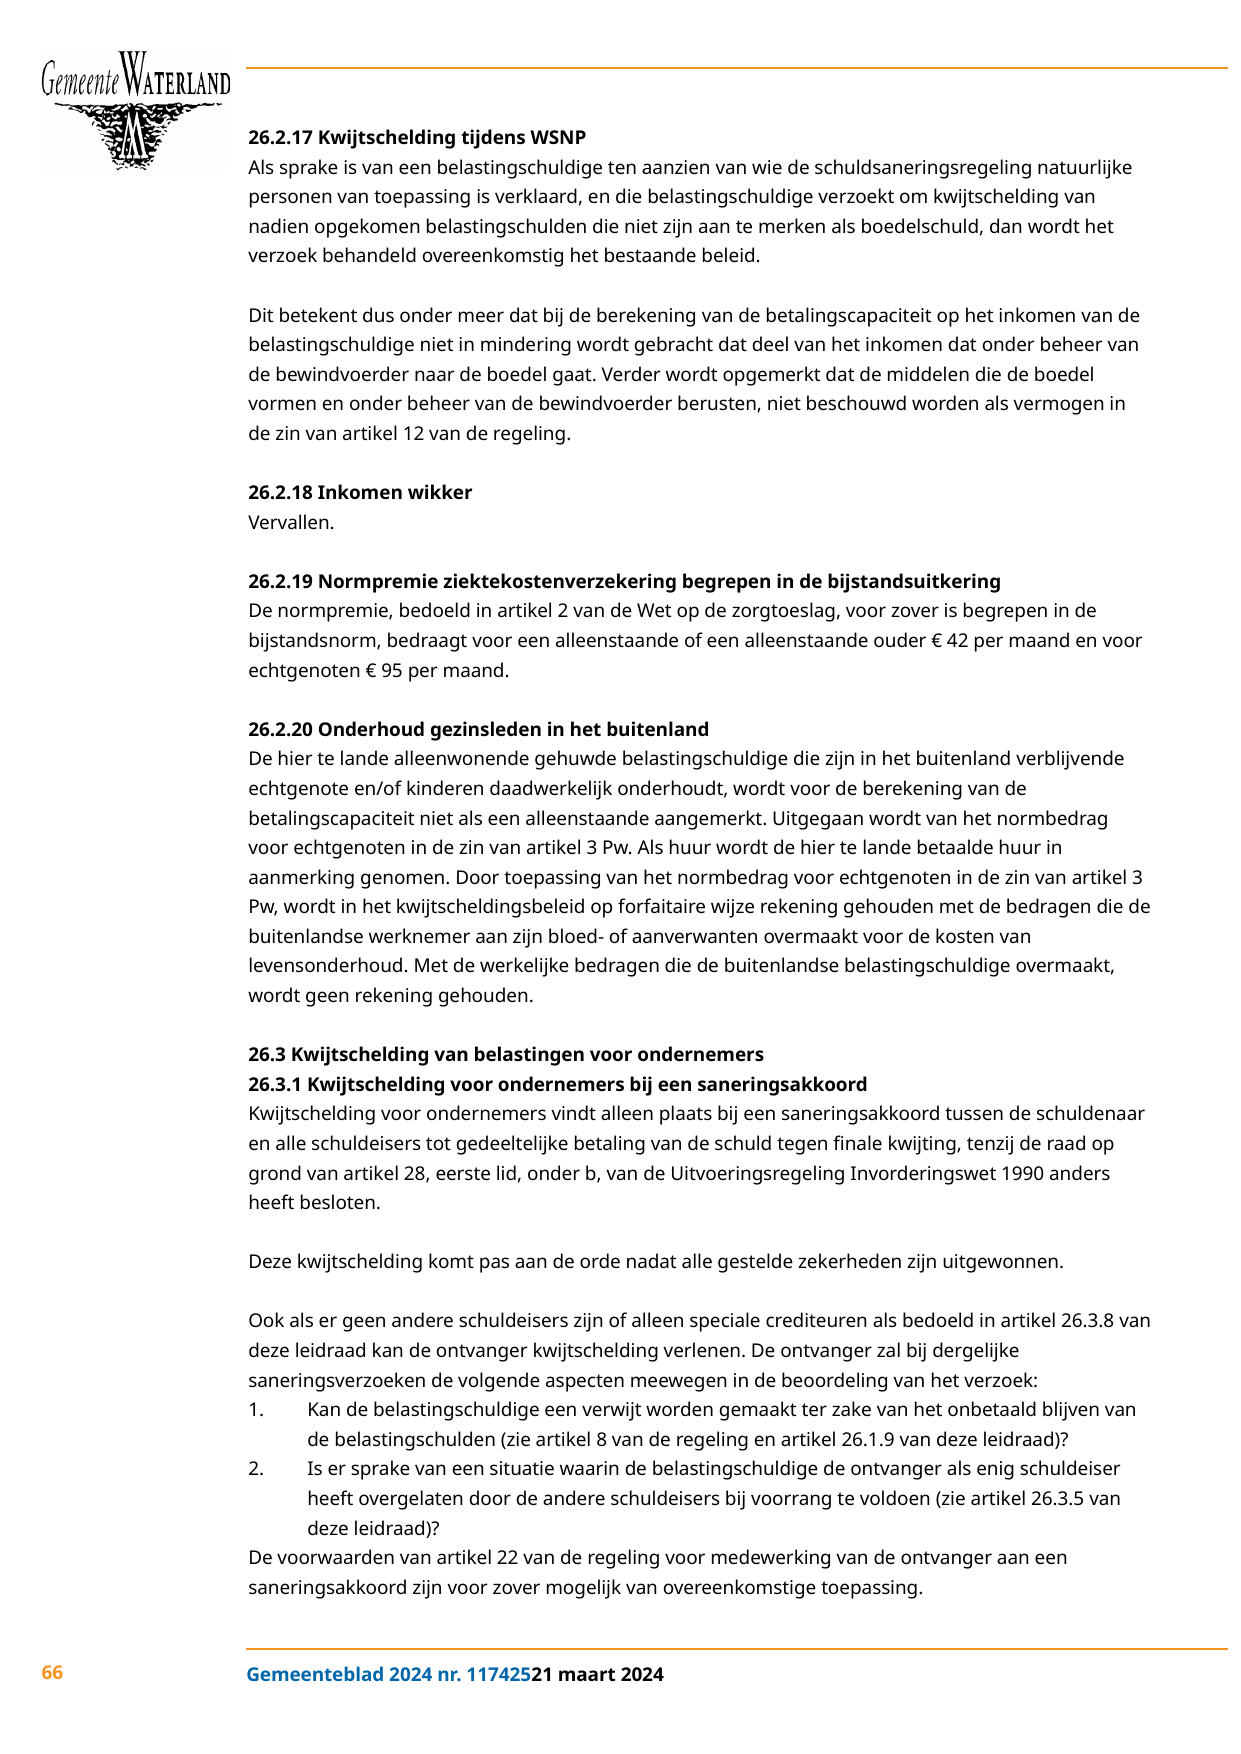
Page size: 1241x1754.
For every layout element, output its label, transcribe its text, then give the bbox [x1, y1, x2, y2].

text 26.3 Kwijtschelding van belastingen voor ondernemers [248, 1041, 1152, 1067]
text Als sprake is van een belastingschuldige ten aanzien van wie de schuldsaneringsregeling natuurlijke personen van toepassing is verklaard, en die belastingschuldige verzoekt om kwijtschelding van nadien opgekomen belastingschulden die niet zijn aan te merken als boedelschuld, dan wordt het verzoek behandeld overeenkomstig het bestaande beleid. [248, 154, 1152, 268]
text 26.2.18 Inkomen wikker [248, 479, 1152, 505]
text Ook als er geen andere schuldeisers zijn of alleen speciale crediteuren als bedoeld in artikel 26.3.8 van deze leidraad kan de ontvanger kwijtschelding verlenen. De ontvanger zal bij dergelijke saneringsverzoeken de volgende aspecten meewegen in de beoordeling van het verzoek: [248, 1308, 1152, 1393]
text De voorwaarden van artikel 22 van de regeling voor medewerking van de ontvanger aan een saneringsakkoord zijn voor zover mogelijk van overeenkomstige toepassing. [248, 1544, 1152, 1600]
list Is er sprake van een situatie waarin de belastingschuldige de ontvanger als enig schuldeiser heeft overgelaten door de andere schuldeisers bij voorrang te voldoen (zie artikel 26.3.5 van deze leidraad)? [248, 1456, 1152, 1541]
text 26.2.19 Normpremie ziektekostenverzekering begrepen in de bijstandsuitkering [248, 568, 1152, 594]
picture [41, 47, 231, 172]
text Vervallen. [248, 509, 1152, 535]
text 26.2.17 Kwijtschelding tijdens WSNP [248, 124, 1152, 150]
text 26.2.20 Onderhoud gezinsleden in het buitenland [248, 716, 1152, 742]
text Dit betekent dus onder meer dat bij de berekening van de betalingscapaciteit op het inkomen van de belastingschuldige niet in mindering wordt gebracht dat deel van het inkomen dat onder beheer van de bewindvoerder naar de boedel gaat. Verder wordt opgemerkt dat de middelen die de boedel vormen en onder beheer van de bewindvoerder berusten, niet beschouwd worden als vermogen in de zin van artikel 12 van de regeling. [248, 302, 1152, 446]
text De normpremie, bedoeld in artikel 2 van de Wet op de zorgtoeslag, voor zover is begrepen in de bijstandsnorm, bedraagt voor een alleenstaande of een alleenstaande ouder € 42 per maand en voor echtgenoten € 95 per maand. [248, 598, 1152, 683]
text Kwijtschelding voor ondernemers vindt alleen plaats bij een saneringsakkoord tussen de schuldenaar en alle schuldeisers tot gedeeltelijke betaling van de schuld tegen finale kwijting, tenzij de raad op grond van artikel 28, eerste lid, onder b, van de Uitvoeringsregeling Invorderingswet 1990 anders heeft besloten. [248, 1101, 1152, 1215]
text 26.3.1 Kwijtschelding voor ondernemers bij een saneringsakkoord [248, 1071, 1152, 1097]
list Kan de belastingschuldige een verwijt worden gemaakt ter zake van het onbetaald blijven van de belastingschulden (zie artikel 8 van de regeling en artikel 26.1.9 van deze leidraad)? [248, 1396, 1152, 1452]
text De hier te lande alleenwonende gehuwde belastingschuldige die zijn in het buitenland verblijvende echtgenote en/of kinderen daadwerkelijk onderhoudt, wordt voor de berekening van de betalingscapaciteit niet als een alleenstaande aangemerkt. Uitgegaan wordt van het normbedrag voor echtgenoten in de zin van artikel 3 Pw. Als huur wordt de hier te lande betaalde huur in aanmerking genomen. Door toepassing van het normbedrag voor echtgenoten in de zin van artikel 3 Pw, wordt in het kwijtscheldingsbeleid op forfaitaire wijze rekening gehouden met de bedragen die de buitenlandse werknemer aan zijn bloed- of aanverwanten overmaakt voor de kosten van levensonderhoud. Met de werkelijke bedragen die de buitenlandse belastingschuldige overmaakt, wordt geen rekening gehouden. [248, 746, 1152, 1008]
text Deze kwijtschelding komt pas aan de orde nadat alle gestelde zekerheden zijn uitgewonnen. [248, 1248, 1152, 1274]
